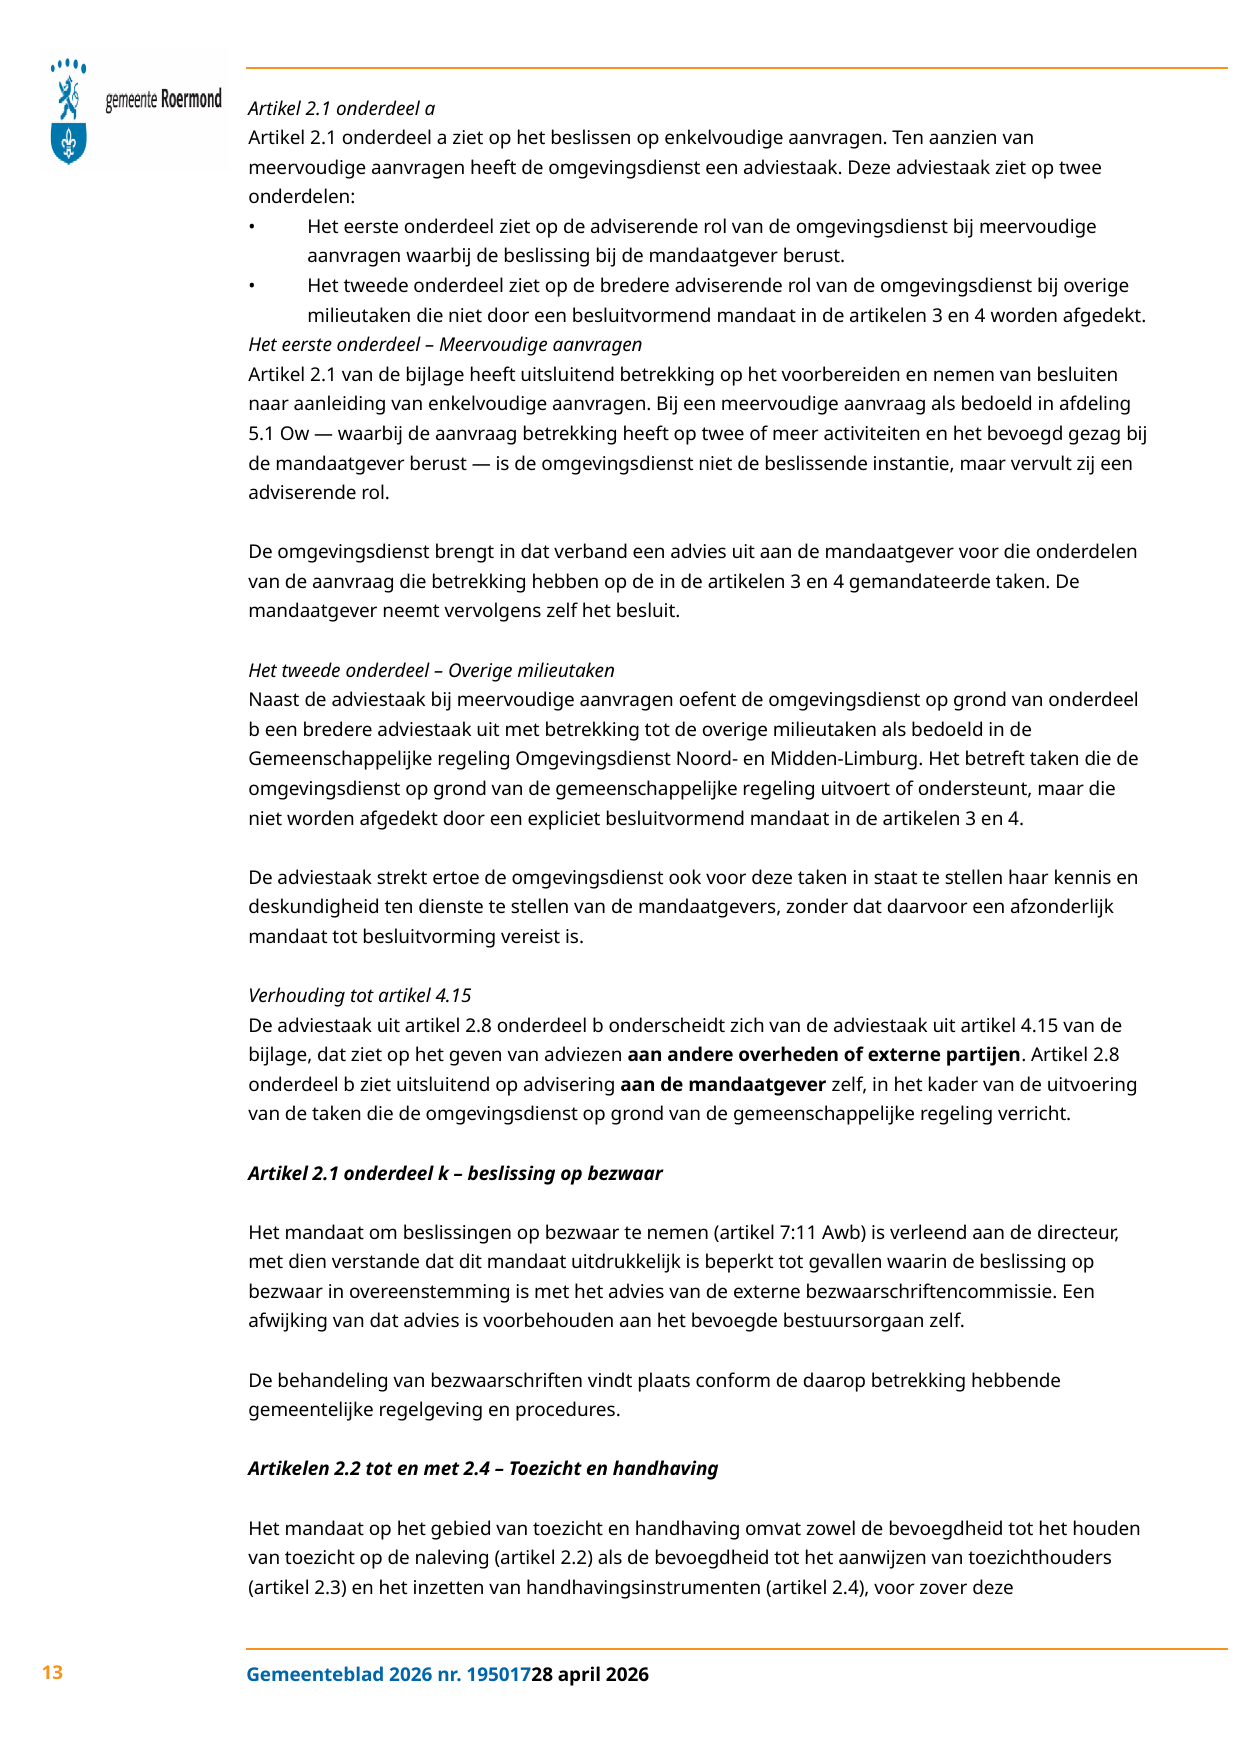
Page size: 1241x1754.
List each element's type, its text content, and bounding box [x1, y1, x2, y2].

list Het tweede onderdeel ziet op de bredere adviserende rol van de omgevingsdienst bij overige milieutaken die niet door een besluitvormend mandaat in de artikelen 3 en 4 worden afgedekt. [248, 272, 1152, 328]
text De omgevingsdienst brengt in dat verband een advies uit aan de mandaatgever voor die onderdelen van de aanvraag die betrekking hebben op de in de artikelen 3 en 4 gemandateerde taken. De mandaatgever neemt vervolgens zelf het besluit. [248, 538, 1152, 623]
text Het mandaat om beslissingen op bezwaar te nemen (artikel 7:11 Awb) is verleend aan de directeur, met dien verstande dat dit mandaat uitdrukkelijk is beperkt tot gevallen waarin de beslissing op bezwaar in overeenstemming is met het advies van de externe bezwaarschriftencommissie. Een afwijking van dat advies is voorbehouden aan het bevoegde bestuursorgaan zelf. [248, 1219, 1152, 1333]
text Het tweede onderdeel – Overige milieutaken [248, 657, 1152, 683]
picture [41, 47, 231, 172]
text Artikel 2.1 onderdeel k – beslissing op bezwaar [248, 1160, 1152, 1186]
text Artikel 2.1 onderdeel a ziet op het beslissen op enkelvoudige aanvragen. Ten aanzien van meervoudige aanvragen heeft de omgevingsdienst een adviestaak. Deze adviestaak ziet op twee onderdelen: [248, 124, 1152, 209]
text Artikel 2.1 onderdeel a [248, 95, 1152, 121]
text Artikelen 2.2 tot en met 2.4 – Toezicht en handhaving [248, 1456, 1152, 1481]
text Het mandaat op het gebied van toezicht en handhaving omvat zowel de bevoegdheid tot het houden van toezicht op de naleving (artikel 2.2) als de bevoegdheid tot het aanwijzen van toezichthouders (artikel 2.3) en het inzetten van handhavingsinstrumenten (artikel 2.4), voor zover deze [248, 1515, 1152, 1600]
text De adviestaak uit artikel 2.8 onderdeel b onderscheidt zich van de adviestaak uit artikel 4.15 van de bijlage, dat ziet op het geven van adviezen aan andere overheden of externe partijen. Artikel 2.8 onderdeel b ziet uitsluitend op advisering aan de mandaatgever zelf, in het kader van de uitvoering van de taken die de omgevingsdienst op grond van de gemeenschappelijke regeling verricht. [248, 1012, 1152, 1126]
text De behandeling van bezwaarschriften vindt plaats conform de daarop betrekking hebbende gemeentelijke regelgeving en procedures. [248, 1367, 1152, 1422]
text Artikel 2.1 van de bijlage heeft uitsluitend betrekking op het voorbereiden en nemen van besluiten naar aanleiding van enkelvoudige aanvragen. Bij een meervoudige aanvraag als bedoeld in afdeling 5.1 Ow — waarbij de aanvraag betrekking heeft op twee of meer activiteiten en het bevoegd gezag bij de mandaatgever berust — is de omgevingsdienst niet de beslissende instantie, maar vervult zij een adviserende rol. [248, 361, 1152, 505]
text Het eerste onderdeel – Meervoudige aanvragen [248, 331, 1152, 357]
text Naast de adviestaak bij meervoudige aanvragen oefent de omgevingsdienst op grond van onderdeel b een bredere adviestaak uit met betrekking tot de overige milieutaken als bedoeld in de Gemeenschappelijke regeling Omgevingsdienst Noord- en Midden-Limburg. Het betreft taken die de omgevingsdienst op grond van de gemeenschappelijke regeling uitvoert of ondersteunt, maar die niet worden afgedekt door een expliciet besluitvormend mandaat in de artikelen 3 en 4. [248, 686, 1152, 831]
text Verhouding tot artikel 4.15 [248, 982, 1152, 1008]
text De adviestaak strekt ertoe de omgevingsdienst ook voor deze taken in staat te stellen haar kennis en deskundigheid ten dienste te stellen van de mandaatgevers, zonder dat daarvoor een afzonderlijk mandaat tot besluitvorming vereist is. [248, 864, 1152, 949]
list Het eerste onderdeel ziet op de adviserende rol van de omgevingsdienst bij meervoudige aanvragen waarbij de beslissing bij de mandaatgever berust. [248, 213, 1152, 268]
